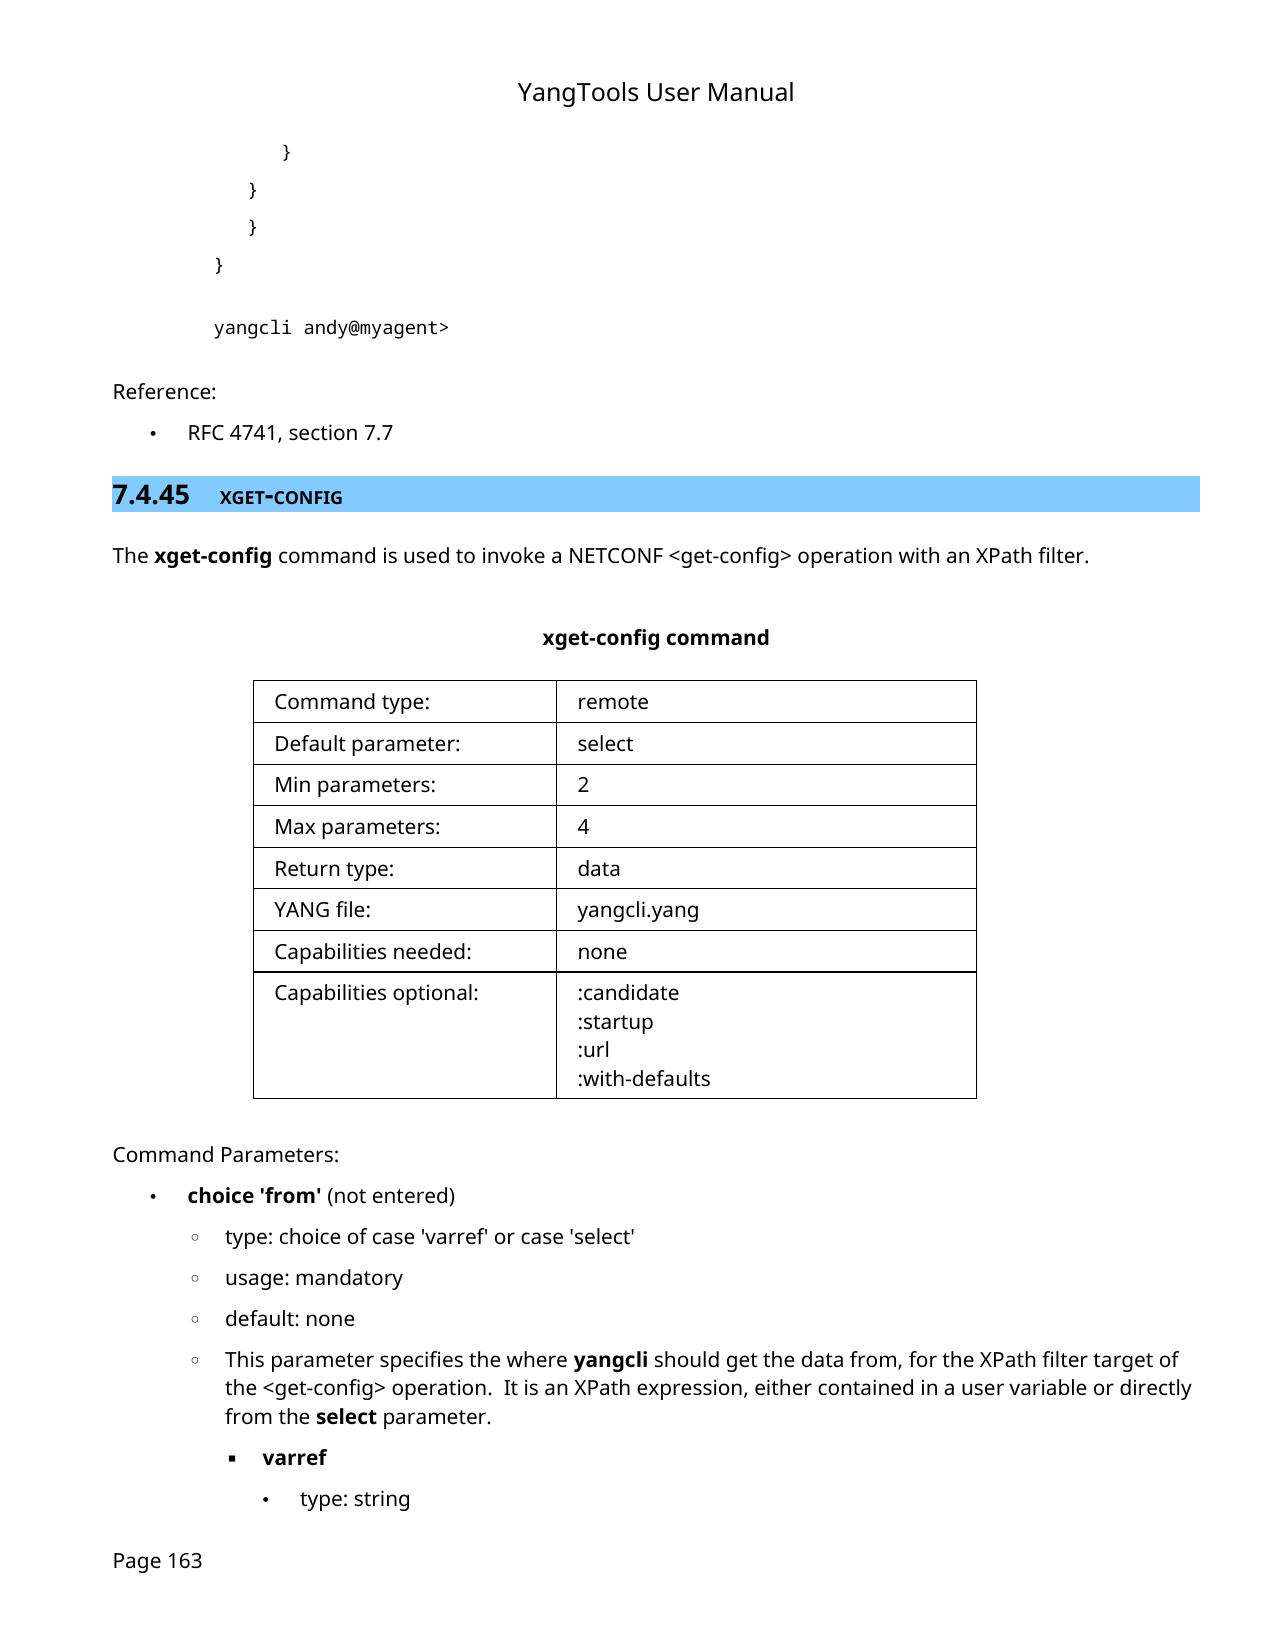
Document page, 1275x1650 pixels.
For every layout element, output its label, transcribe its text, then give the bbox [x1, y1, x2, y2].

table_cell Min parameters: [254, 765, 556, 805]
table_cell data [557, 848, 976, 888]
list type: string [262, 1484, 1200, 1512]
text } [139, 138, 1200, 164]
table_cell 4 [557, 806, 976, 847]
table_cell yangcli.yang [557, 889, 976, 930]
text } [139, 176, 1200, 202]
table_cell Capabilities needed: [254, 931, 556, 971]
list usage: mandatory [187, 1263, 1200, 1291]
list varref [225, 1443, 1200, 1471]
text Command Parameters: [112, 1140, 1200, 1169]
list RFC 4741, section 7.7 [150, 418, 1200, 446]
table_cell Default parameter: [254, 723, 556, 763]
table_cell Return type: [254, 848, 556, 888]
list choice 'from' (not entered) [150, 1181, 1200, 1209]
text yangcli andy@myagent> [139, 288, 1200, 365]
subtitle xget-config command [127, 623, 1185, 652]
table_cell none [557, 931, 976, 971]
list default: none [187, 1304, 1200, 1332]
table_cell select [557, 723, 976, 763]
list type: choice of case 'varref' or case 'select' [187, 1222, 1200, 1251]
list This parameter specifies the where yangcli should get the data from, for the XPath filter target of the <get-config> operation. It is an XPath expression, either contained in a user variable or directly from the select parameter. [187, 1345, 1200, 1430]
table_cell 2 [557, 765, 976, 805]
table_header remote [557, 681, 976, 722]
subtitle xget-config [112, 476, 1200, 512]
table_cell YANG file: [254, 889, 556, 930]
table_cell :candidate :startup :url :with-defaults [557, 973, 976, 1098]
text } [139, 251, 1200, 277]
text The xget-config command is used to invoke a NETCONF <get-config> operation with an XPath filter. [112, 542, 1200, 570]
table_cell Capabilities optional: [254, 973, 556, 1098]
text Reference: [112, 377, 1200, 406]
table_header Command type: [254, 681, 556, 722]
table_cell Max parameters: [254, 806, 556, 847]
text } [139, 213, 1200, 239]
